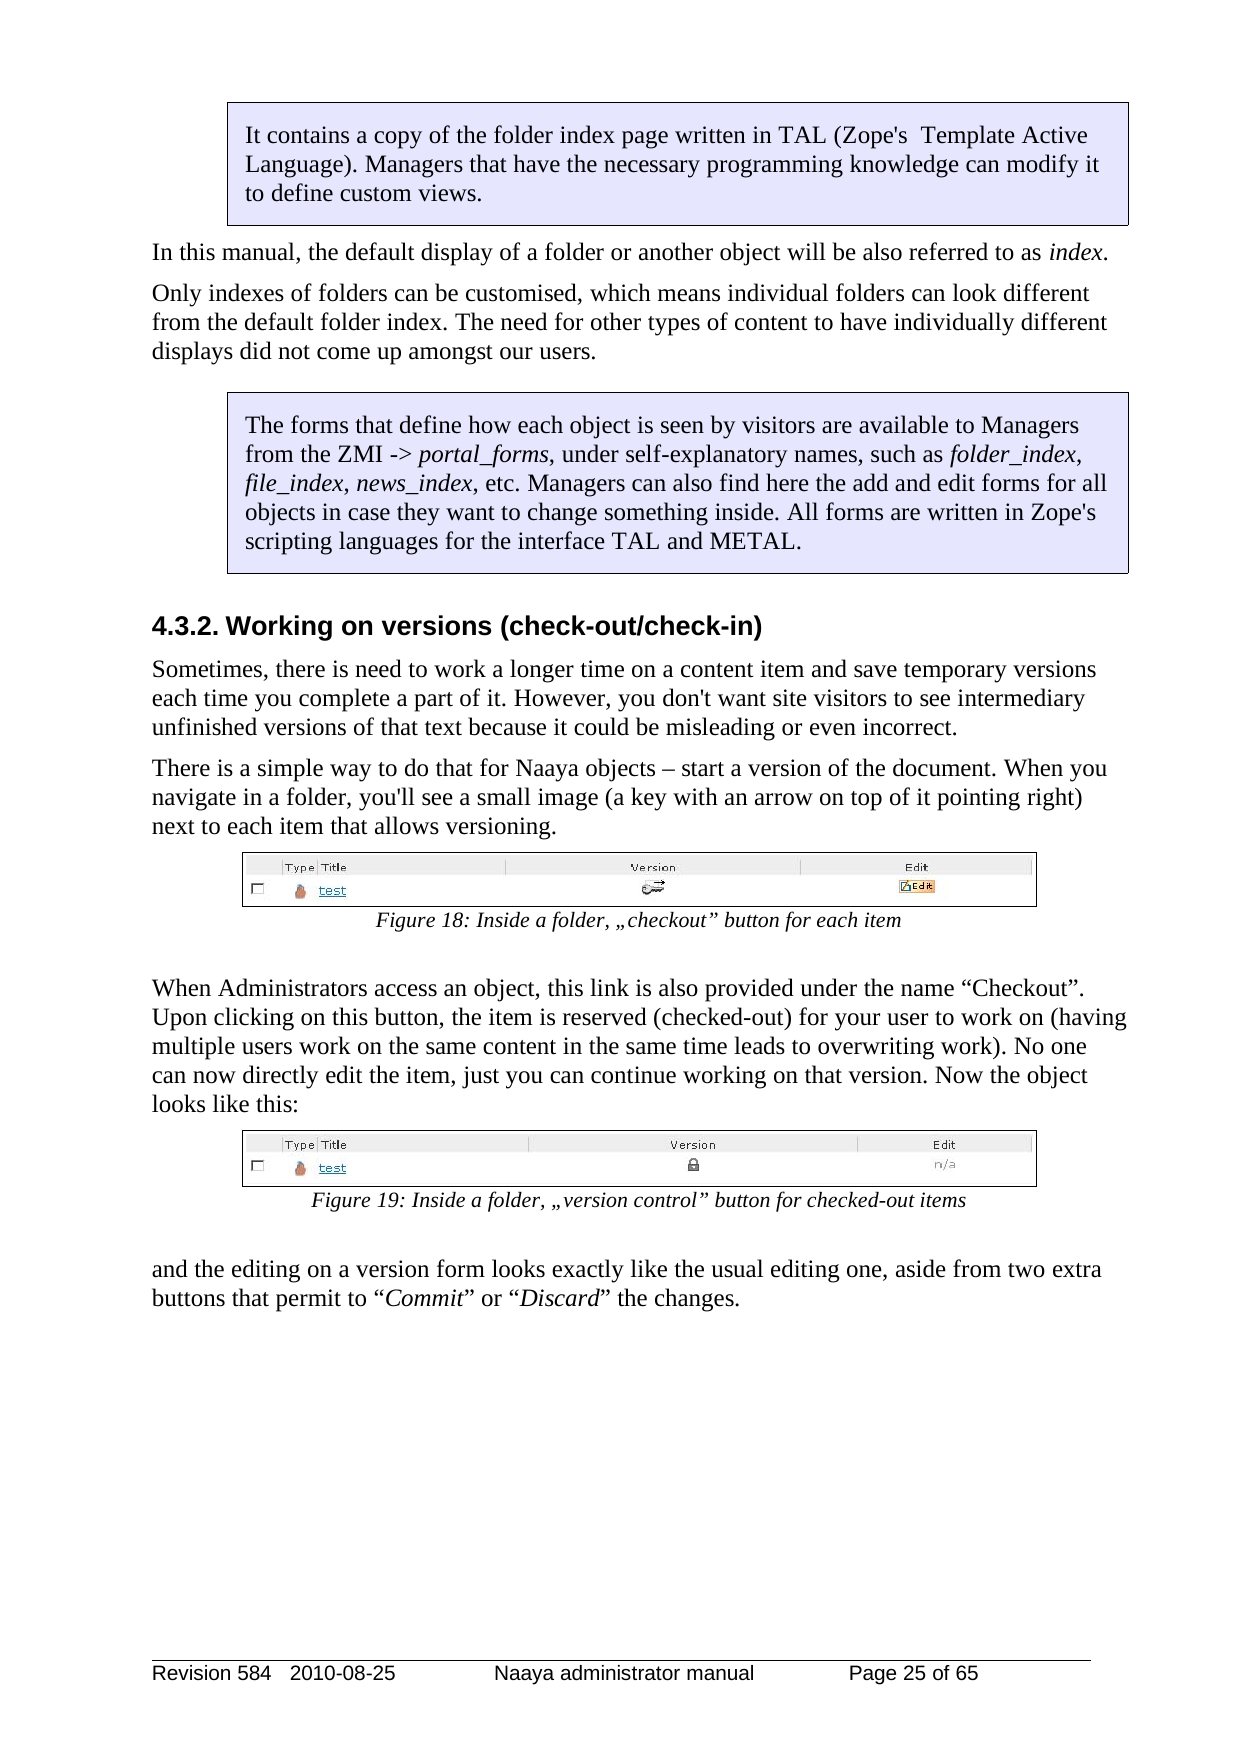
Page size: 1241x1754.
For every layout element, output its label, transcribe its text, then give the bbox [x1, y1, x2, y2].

picture [246, 855, 1034, 903]
text [243, 853, 1036, 906]
text The forms that define how each object is seen by visitors are available to Managers from the ZMI -> portal_forms, under self-explanatory names, such as folder_index, file_index, news_index, etc. Managers can also find here the add and edit forms for all objects in case they want to change something inside. All forms are written in Zope's scripting languages for the interface TAL and METAL. [228, 393, 1128, 573]
subtitle Working on versions (check-out/check-in) [152, 610, 1128, 641]
text [243, 1131, 1036, 1186]
text Figure 18: Inside a folder, „checkout” button for each item [242, 907, 1037, 932]
text Only indexes of folders can be customised, which means individual folders can look different from the default folder index. The need for other types of content to have individually different displays did not come up amongst our users. [152, 278, 1128, 365]
text and the editing on a version form looks exactly like the usual editing one, aside from two extra buttons that permit to “Commit” or “Discard” the changes. [152, 1254, 1128, 1312]
picture [246, 1134, 1034, 1184]
text Sometimes, there is need to work a longer time on a content item and save temporary versions each time you complete a part of it. However, you don't want site visitors to see intermediary unfinished versions of that text because it could be misleading or even incorrect. [152, 654, 1128, 741]
text When Administrators access an object, this link is also provided under the name “Checkout”. Upon clicking on this button, the item is reserved (checked-out) for your user to work on (having multiple users work on the same content in the same time leads to overwriting work). No one can now directly edit the item, just you can continue working on that version. Now the object looks like this: [152, 973, 1128, 1118]
text It contains a copy of the folder index page written in TAL (Zope's Template Active Language). Managers that have the necessary programming knowledge can modify it to define custom views. [228, 103, 1128, 225]
text There is a simple way to do that for Naaya objects – start a version of the document. When you navigate in a folder, you'll see a small image (a key with an arrow on top of it pointing right) next to each item that allows versioning. [152, 753, 1128, 840]
text In this manual, the default display of a folder or another object will be also referred to as index. [152, 237, 1128, 266]
text Figure 19: Inside a folder, „version control” button for checked-out items [242, 1187, 1037, 1213]
